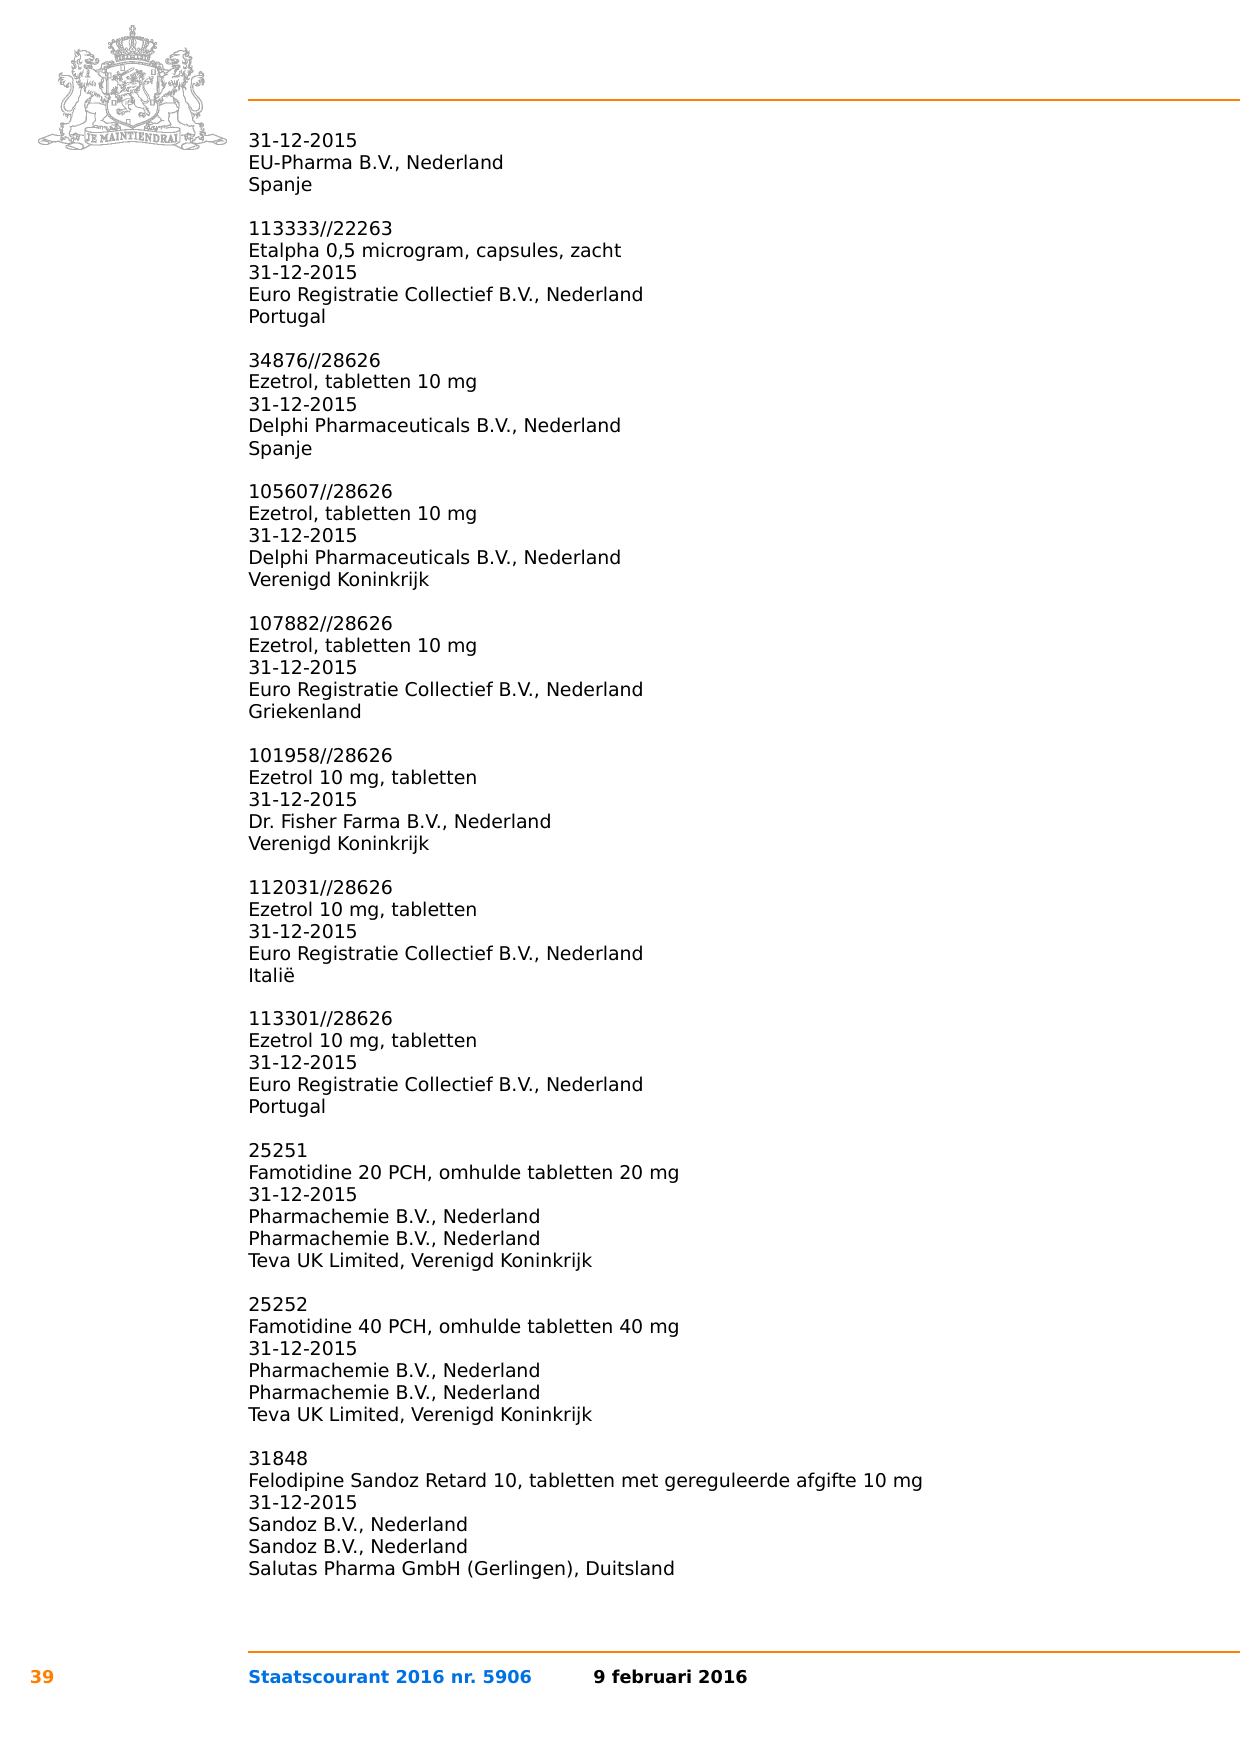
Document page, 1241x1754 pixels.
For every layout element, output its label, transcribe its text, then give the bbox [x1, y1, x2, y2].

text 31-12-2015 [248, 262, 1163, 284]
text Spanje [248, 174, 1163, 196]
text 25251 [248, 1140, 1163, 1162]
text 31-12-2015 [248, 130, 1163, 152]
picture [38, 25, 227, 150]
text 31-12-2015 [248, 393, 1163, 415]
text Famotidine 40 PCH, omhulde tabletten 40 mg [248, 1316, 1163, 1338]
text Verenigd Koninkrijk [248, 569, 1163, 591]
text EU-Pharma B.V., Nederland [248, 152, 1163, 174]
text 31-12-2015 [248, 1184, 1163, 1206]
text 31-12-2015 [248, 1338, 1163, 1360]
text 113333//22263 [248, 218, 1163, 240]
text Euro Registratie Collectief B.V., Nederland [248, 679, 1163, 701]
text Ezetrol 10 mg, tabletten [248, 1030, 1163, 1052]
text 112031//28626 [248, 877, 1163, 898]
text Ezetrol, tabletten 10 mg [248, 635, 1163, 657]
text 105607//28626 [248, 481, 1163, 503]
text Famotidine 20 PCH, omhulde tabletten 20 mg [248, 1162, 1163, 1184]
text Teva UK Limited, Verenigd Koninkrijk [248, 1404, 1163, 1426]
text Delphi Pharmaceuticals B.V., Nederland [248, 547, 1163, 569]
text Delphi Pharmaceuticals B.V., Nederland [248, 415, 1163, 437]
text Spanje [248, 437, 1163, 459]
text Sandoz B.V., Nederland [248, 1536, 1163, 1557]
text 31-12-2015 [248, 1492, 1163, 1513]
text 31-12-2015 [248, 921, 1163, 942]
text Etalpha 0,5 microgram, capsules, zacht [248, 240, 1163, 262]
text Pharmachemie B.V., Nederland [248, 1228, 1163, 1250]
text 31-12-2015 [248, 657, 1163, 679]
text Ezetrol 10 mg, tabletten [248, 767, 1163, 789]
text 101958//28626 [248, 745, 1163, 767]
text Pharmachemie B.V., Nederland [248, 1360, 1163, 1382]
text Griekenland [248, 701, 1163, 723]
text Euro Registratie Collectief B.V., Nederland [248, 284, 1163, 306]
text 31-12-2015 [248, 525, 1163, 547]
text Italië [248, 964, 1163, 986]
text Teva UK Limited, Verenigd Koninkrijk [248, 1250, 1163, 1272]
text Euro Registratie Collectief B.V., Nederland [248, 942, 1163, 964]
text 34876//28626 [248, 349, 1163, 371]
text Portugal [248, 306, 1163, 328]
text 107882//28626 [248, 613, 1163, 635]
text Dr. Fisher Farma B.V., Nederland [248, 811, 1163, 833]
text 31-12-2015 [248, 1052, 1163, 1074]
text Euro Registratie Collectief B.V., Nederland [248, 1074, 1163, 1096]
text 25252 [248, 1294, 1163, 1316]
text Ezetrol 10 mg, tabletten [248, 898, 1163, 921]
text Sandoz B.V., Nederland [248, 1513, 1163, 1536]
text Verenigd Koninkrijk [248, 833, 1163, 855]
text Felodipine Sandoz Retard 10, tabletten met gereguleerde afgifte 10 mg [248, 1469, 1163, 1492]
text Salutas Pharma GmbH (Gerlingen), Duitsland [248, 1557, 1163, 1579]
text Ezetrol, tabletten 10 mg [248, 503, 1163, 525]
text Ezetrol, tabletten 10 mg [248, 371, 1163, 393]
text Pharmachemie B.V., Nederland [248, 1206, 1163, 1228]
text Pharmachemie B.V., Nederland [248, 1382, 1163, 1404]
text 31848 [248, 1448, 1163, 1469]
text 31-12-2015 [248, 789, 1163, 811]
text 113301//28626 [248, 1008, 1163, 1030]
text Portugal [248, 1096, 1163, 1118]
